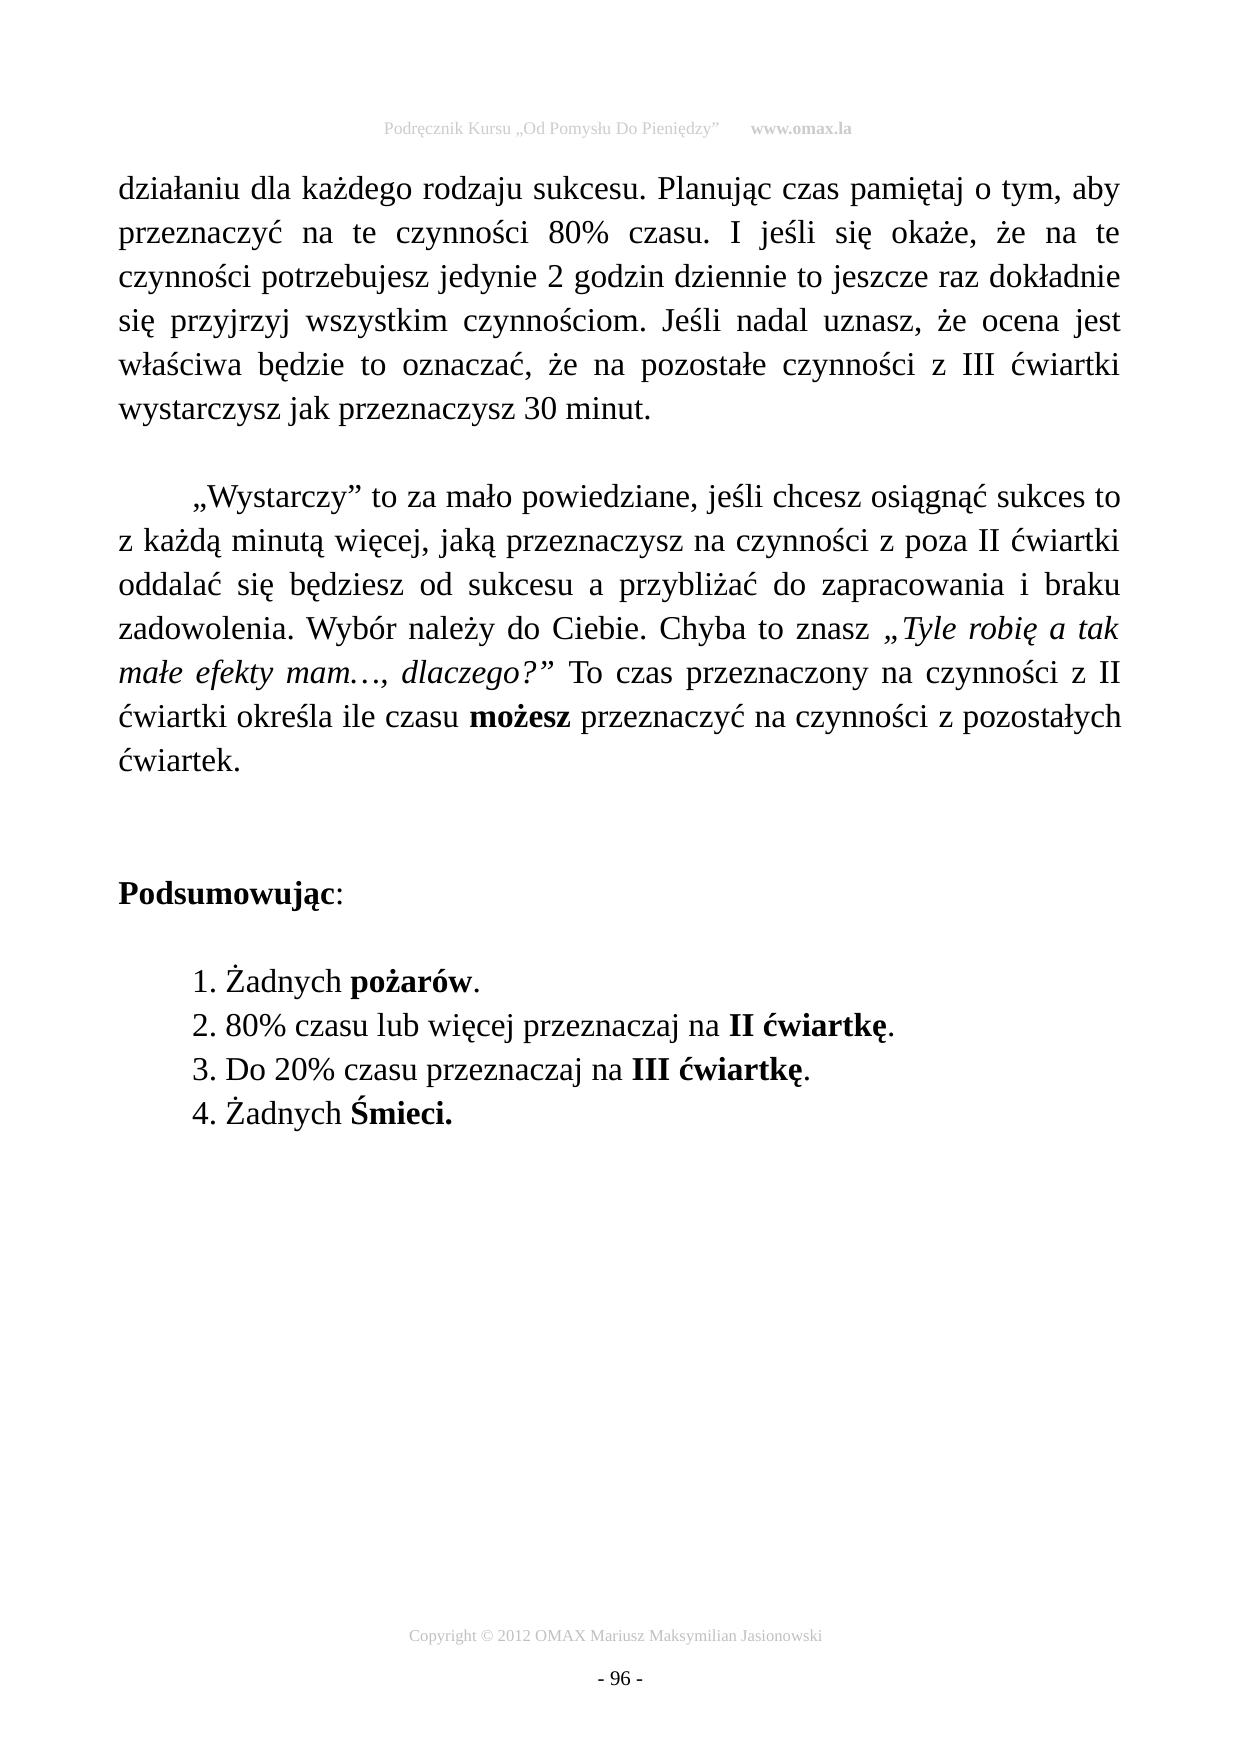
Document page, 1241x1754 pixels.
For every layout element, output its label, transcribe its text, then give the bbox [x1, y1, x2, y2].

list 4. Żadnych Śmieci. [192, 1093, 1122, 1132]
list 2. 80% czasu lub więcej przeznaczaj na II ćwiartkę. [192, 1005, 1122, 1043]
text działaniu dla każdego rodzaju sukcesu. Planując czas pamiętaj o tym, aby przeznaczyć na te czynności 80% czasu. I jeśli się okaże, że na te czynności potrzebujesz jedynie 2 godzin dziennie to jeszcze raz dokładnie się przyjrzyj wszystkim czynnościom. Jeśli nadal uznasz, że ocena jest właściwa będzie to oznaczać, że na pozostałe czynności z III ćwiartki wystarczysz jak przeznaczysz 30 minut. [118, 168, 1122, 427]
text „Wystarczy” to za mało powiedziane, jeśli chcesz osiągnąć sukces to z każdą minutą więcej, jaką przeznaczysz na czynności z poza II ćwiartki oddalać się będziesz od sukcesu a przybliżać do zapracowania i braku zadowolenia. Wybór należy do Ciebie. Chyba to znasz „Tyle robię a tak małe efekty mam…, dlaczego?” To czas przeznaczony na czynności z II ćwiartki określa ile czasu możesz przeznaczyć na czynności z pozostałych ćwiartek. [118, 476, 1122, 779]
list 3. Do 20% czasu przeznaczaj na III ćwiartkę. [192, 1049, 1122, 1087]
list 1. Żadnych pożarów. [192, 961, 1122, 999]
text Podsumowując: [118, 873, 1122, 911]
